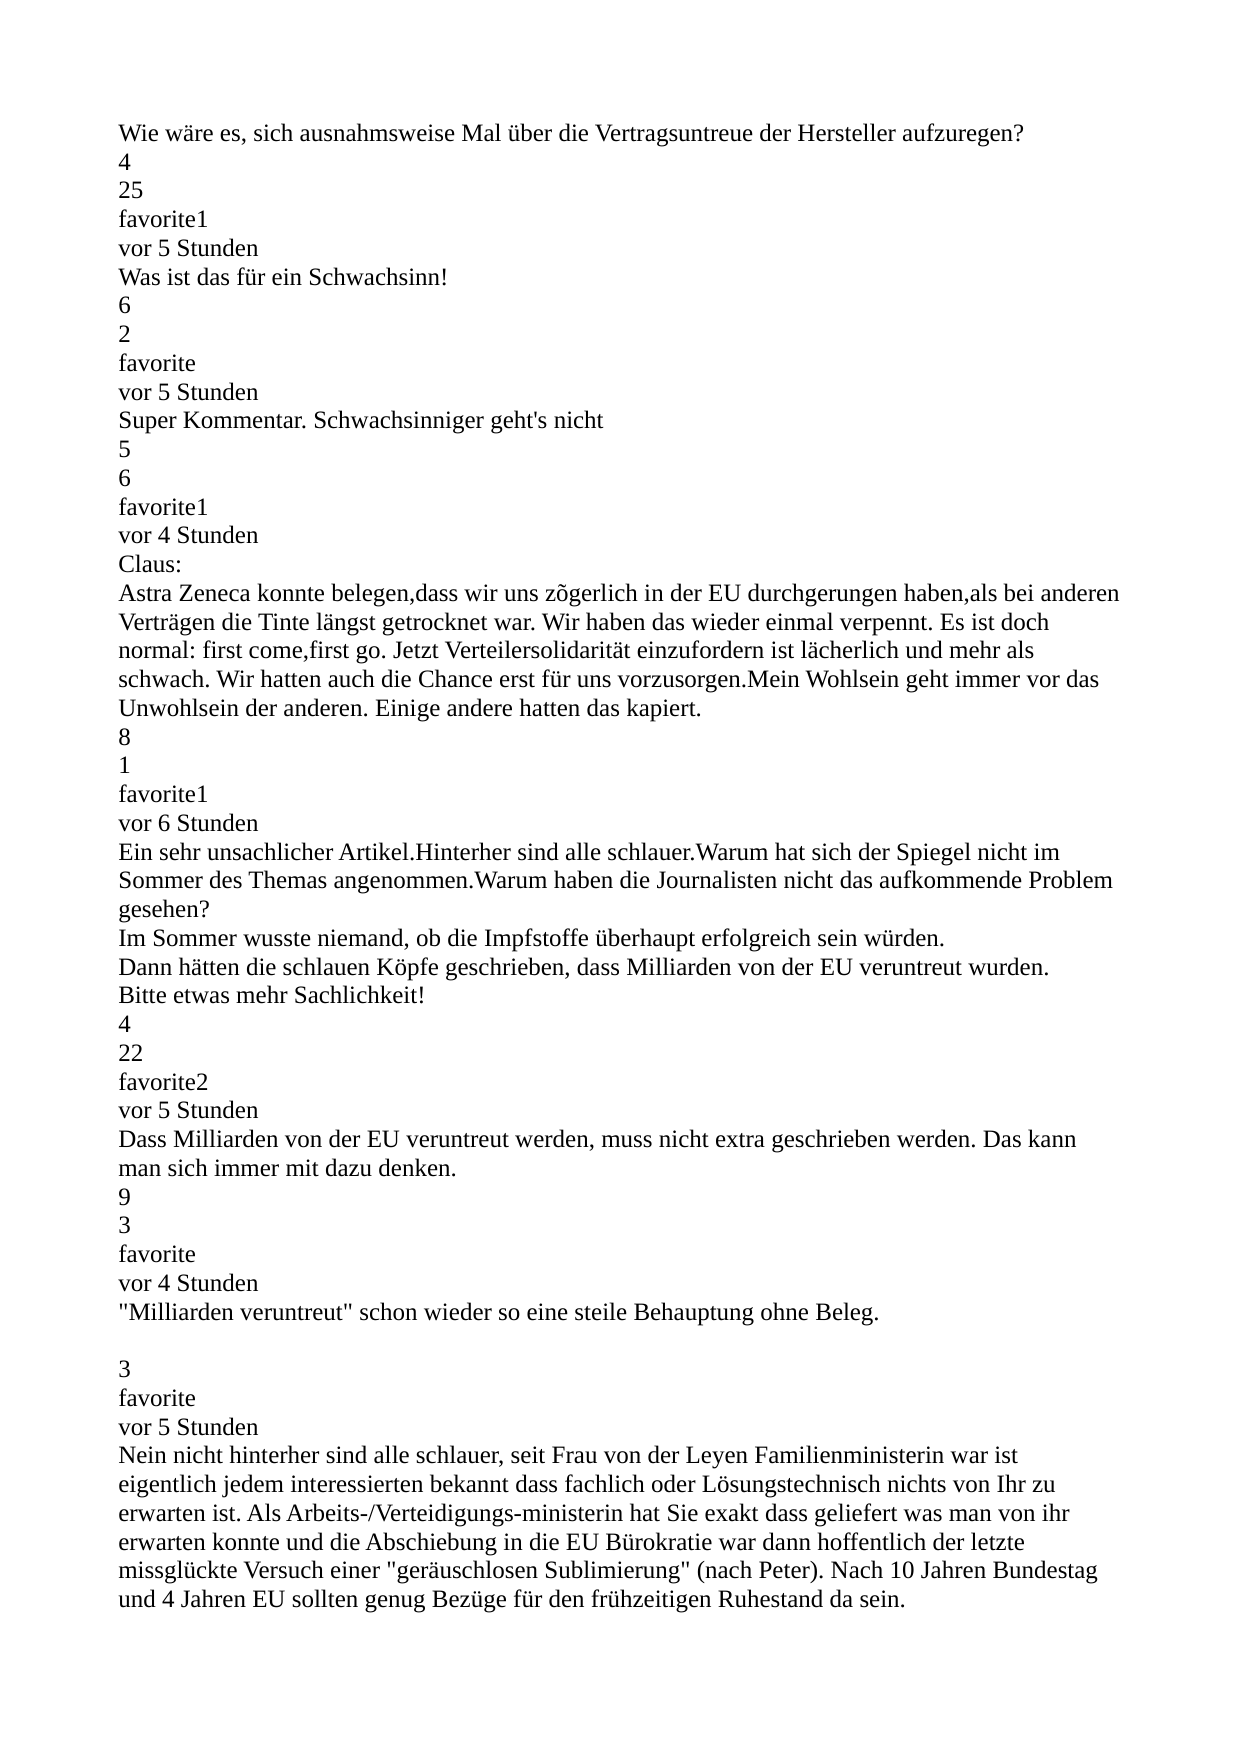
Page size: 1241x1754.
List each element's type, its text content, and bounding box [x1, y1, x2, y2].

text 4 [118, 147, 1122, 176]
text 3 [118, 1211, 1122, 1239]
text vor 5 Stunden [118, 377, 1122, 406]
text favorite1 [118, 779, 1122, 808]
text vor 4 Stunden [118, 1268, 1122, 1297]
text 3 [118, 1354, 1122, 1383]
text favorite [118, 348, 1122, 377]
text 22 [118, 1038, 1122, 1067]
text Dass Milliarden von der EU veruntreut werden, muss nicht extra geschrieben werden. Das kann man sich immer mit dazu denken. [118, 1124, 1122, 1182]
text Super Kommentar. Schwachsinniger geht's nicht [118, 406, 1122, 434]
text favorite [118, 1383, 1122, 1412]
text favorite [118, 1239, 1122, 1268]
text 2 [118, 319, 1122, 348]
text Wie wäre es, sich ausnahmsweise Mal über die Vertragsuntreue der Hersteller aufzuregen? [118, 118, 1122, 147]
text Bitte etwas mehr Sachlichkeit! [118, 981, 1122, 1009]
text 25 [118, 176, 1122, 204]
text vor 5 Stunden [118, 1412, 1122, 1441]
text Claus: [118, 549, 1122, 578]
text Dann hätten die schlauen Köpfe geschrieben, dass Milliarden von der EU veruntreut wurden. [118, 952, 1122, 981]
text 8 [118, 722, 1122, 751]
text Was ist das für ein Schwachsinn! [118, 262, 1122, 291]
text vor 4 Stunden [118, 521, 1122, 549]
text favorite2 [118, 1067, 1122, 1096]
text 1 [118, 751, 1122, 779]
text vor 5 Stunden [118, 233, 1122, 262]
text "Milliarden veruntreut" schon wieder so eine steile Behauptung ohne Beleg. [118, 1297, 1122, 1326]
text favorite1 [118, 492, 1122, 521]
text vor 6 Stunden [118, 808, 1122, 837]
text 5 [118, 434, 1122, 463]
text vor 5 Stunden [118, 1096, 1122, 1124]
text 4 [118, 1009, 1122, 1038]
text 6 [118, 463, 1122, 492]
text Astra Zeneca konnte belegen,dass wir uns zõgerlich in der EU durchgerungen haben,als bei anderen Verträgen die Tinte längst getrocknet war. Wir haben das wieder einmal verpennt. Es ist doch normal: first come,first go. Jetzt Verteilersolidarität einzufordern ist lächerlich und mehr als schwach. Wir hatten auch die Chance erst für uns vorzusorgen.Mein Wohlsein geht immer vor das Unwohlsein der anderen. Einige andere hatten das kapiert. [118, 578, 1122, 722]
text 6 [118, 291, 1122, 319]
text favorite1 [118, 204, 1122, 233]
text Nein nicht hinterher sind alle schlauer, seit Frau von der Leyen Familienministerin war ist eigentlich jedem interessierten bekannt dass fachlich oder Lösungstechnisch nichts von Ihr zu erwarten ist. Als Arbeits-/Verteidigungs-ministerin hat Sie exakt dass geliefert was man von ihr erwarten konnte und die Abschiebung in die EU Bürokratie war dann hoffentlich der letzte missglückte Versuch einer "geräuschlosen Sublimierung" (nach Peter). Nach 10 Jahren Bundestag und 4 Jahren EU sollten genug Bezüge für den frühzeitigen Ruhestand da sein. [118, 1441, 1122, 1613]
text 9 [118, 1182, 1122, 1211]
text Ein sehr unsachlicher Artikel.Hinterher sind alle schlauer.Warum hat sich der Spiegel nicht im Sommer des Themas angenommen.Warum haben die Journalisten nicht das aufkommende Problem gesehen? [118, 837, 1122, 923]
text Im Sommer wusste niemand, ob die Impfstoffe überhaupt erfolgreich sein würden. [118, 923, 1122, 952]
